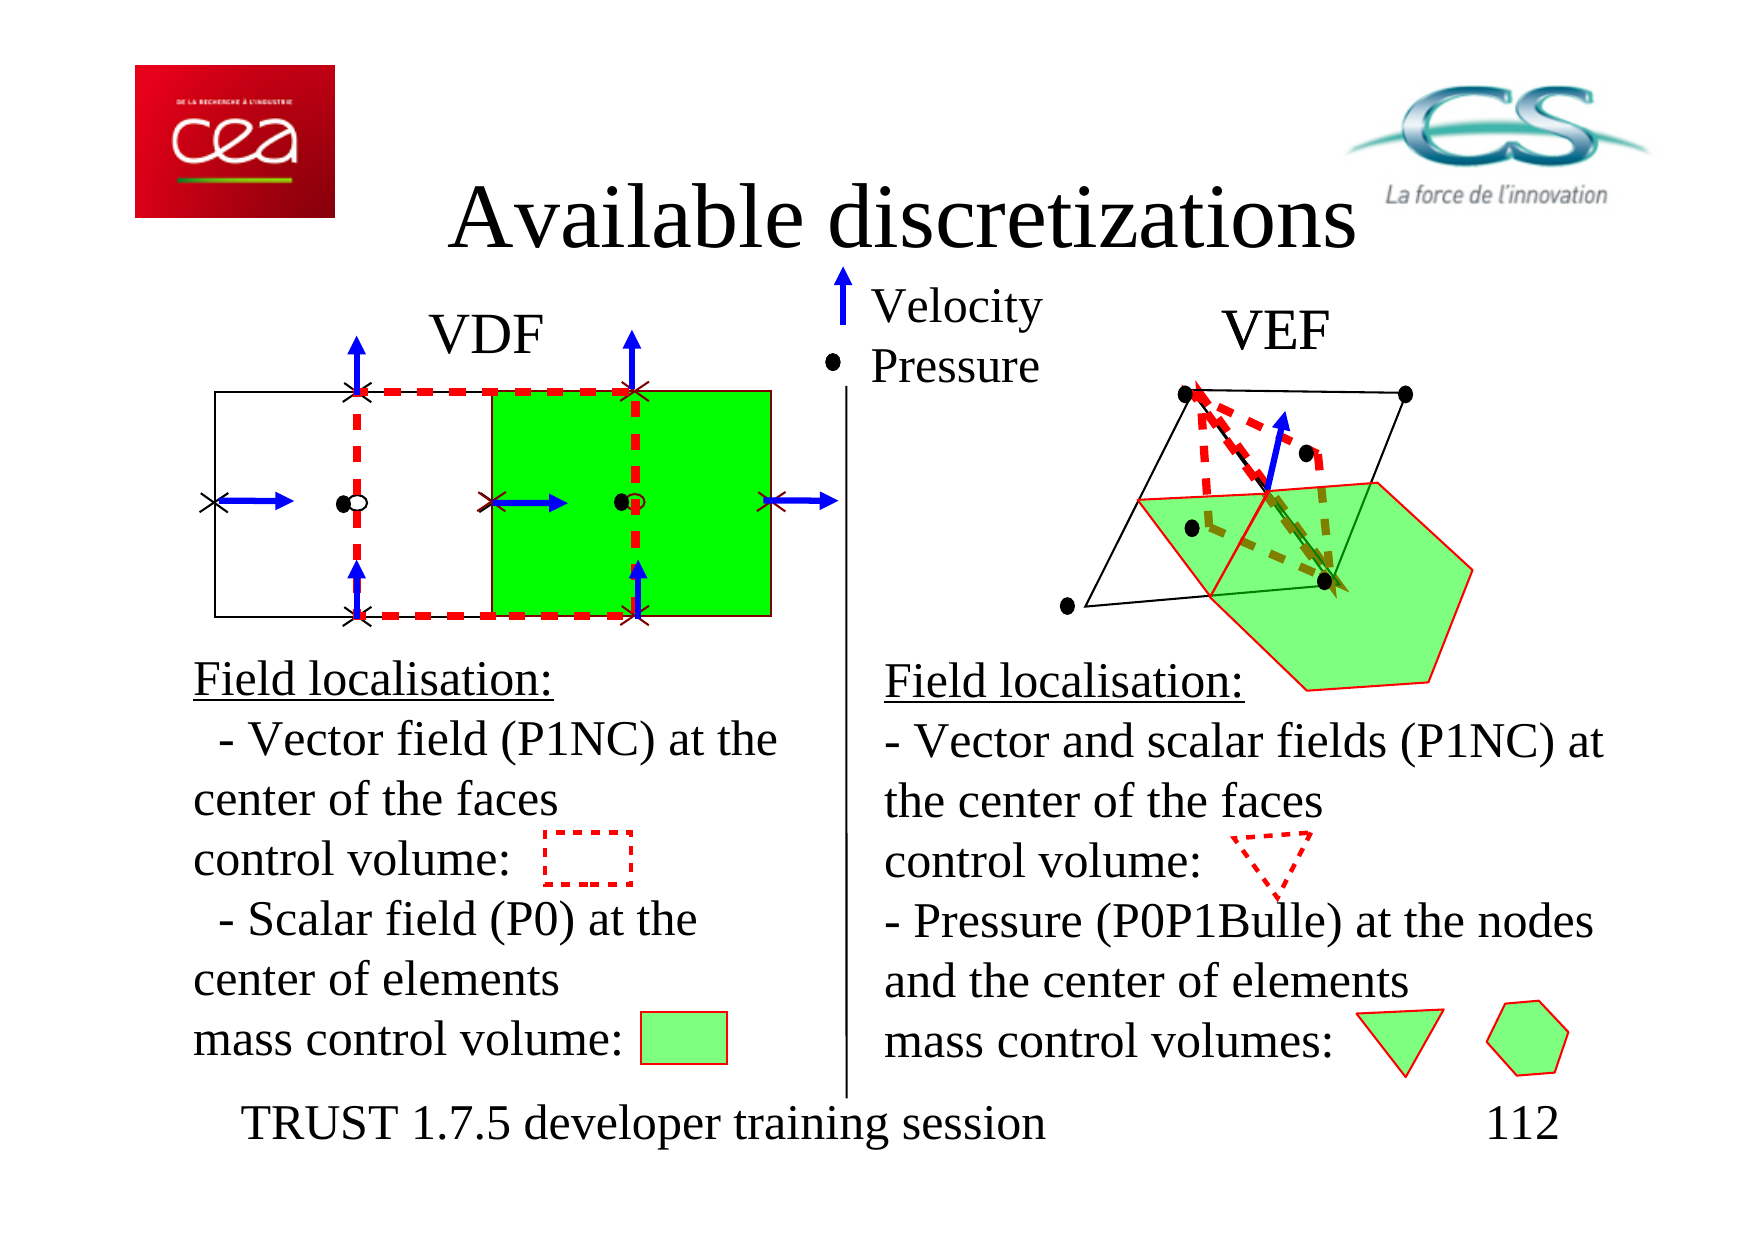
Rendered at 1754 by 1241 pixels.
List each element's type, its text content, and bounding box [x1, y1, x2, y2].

text_box [1060, 598, 1074, 614]
text_box [1137, 482, 1473, 691]
text_box VEF [1206, 283, 1347, 369]
text_box VDF [413, 287, 560, 373]
text_box Velocity Pressure [855, 264, 1138, 400]
text_box [640, 1012, 728, 1065]
text_box Field localisation: - Vector and scalar fields (P1NC) at the center of the faces control volume: - Pressure (P0P1Bulle) at the nodes and the center of elements mass control volumes: [869, 640, 1644, 1076]
text_box [1356, 1009, 1444, 1078]
text_box [1178, 386, 1192, 403]
text_box [1486, 1000, 1569, 1076]
text_box Field localisation: - Vector field (P1NC) at the center of the faces control volume: - Scalar field (P0) at the center of elements mass control volume: [178, 637, 826, 1074]
text_box [336, 496, 350, 513]
text_box [1234, 832, 1311, 898]
text_box [1299, 445, 1313, 462]
title Available discretizations [227, 116, 1579, 304]
picture [1340, 73, 1662, 218]
picture [135, 65, 335, 218]
text_box [826, 354, 840, 370]
text_box [492, 390, 771, 617]
text_box [544, 832, 632, 885]
text_box [1399, 386, 1413, 403]
